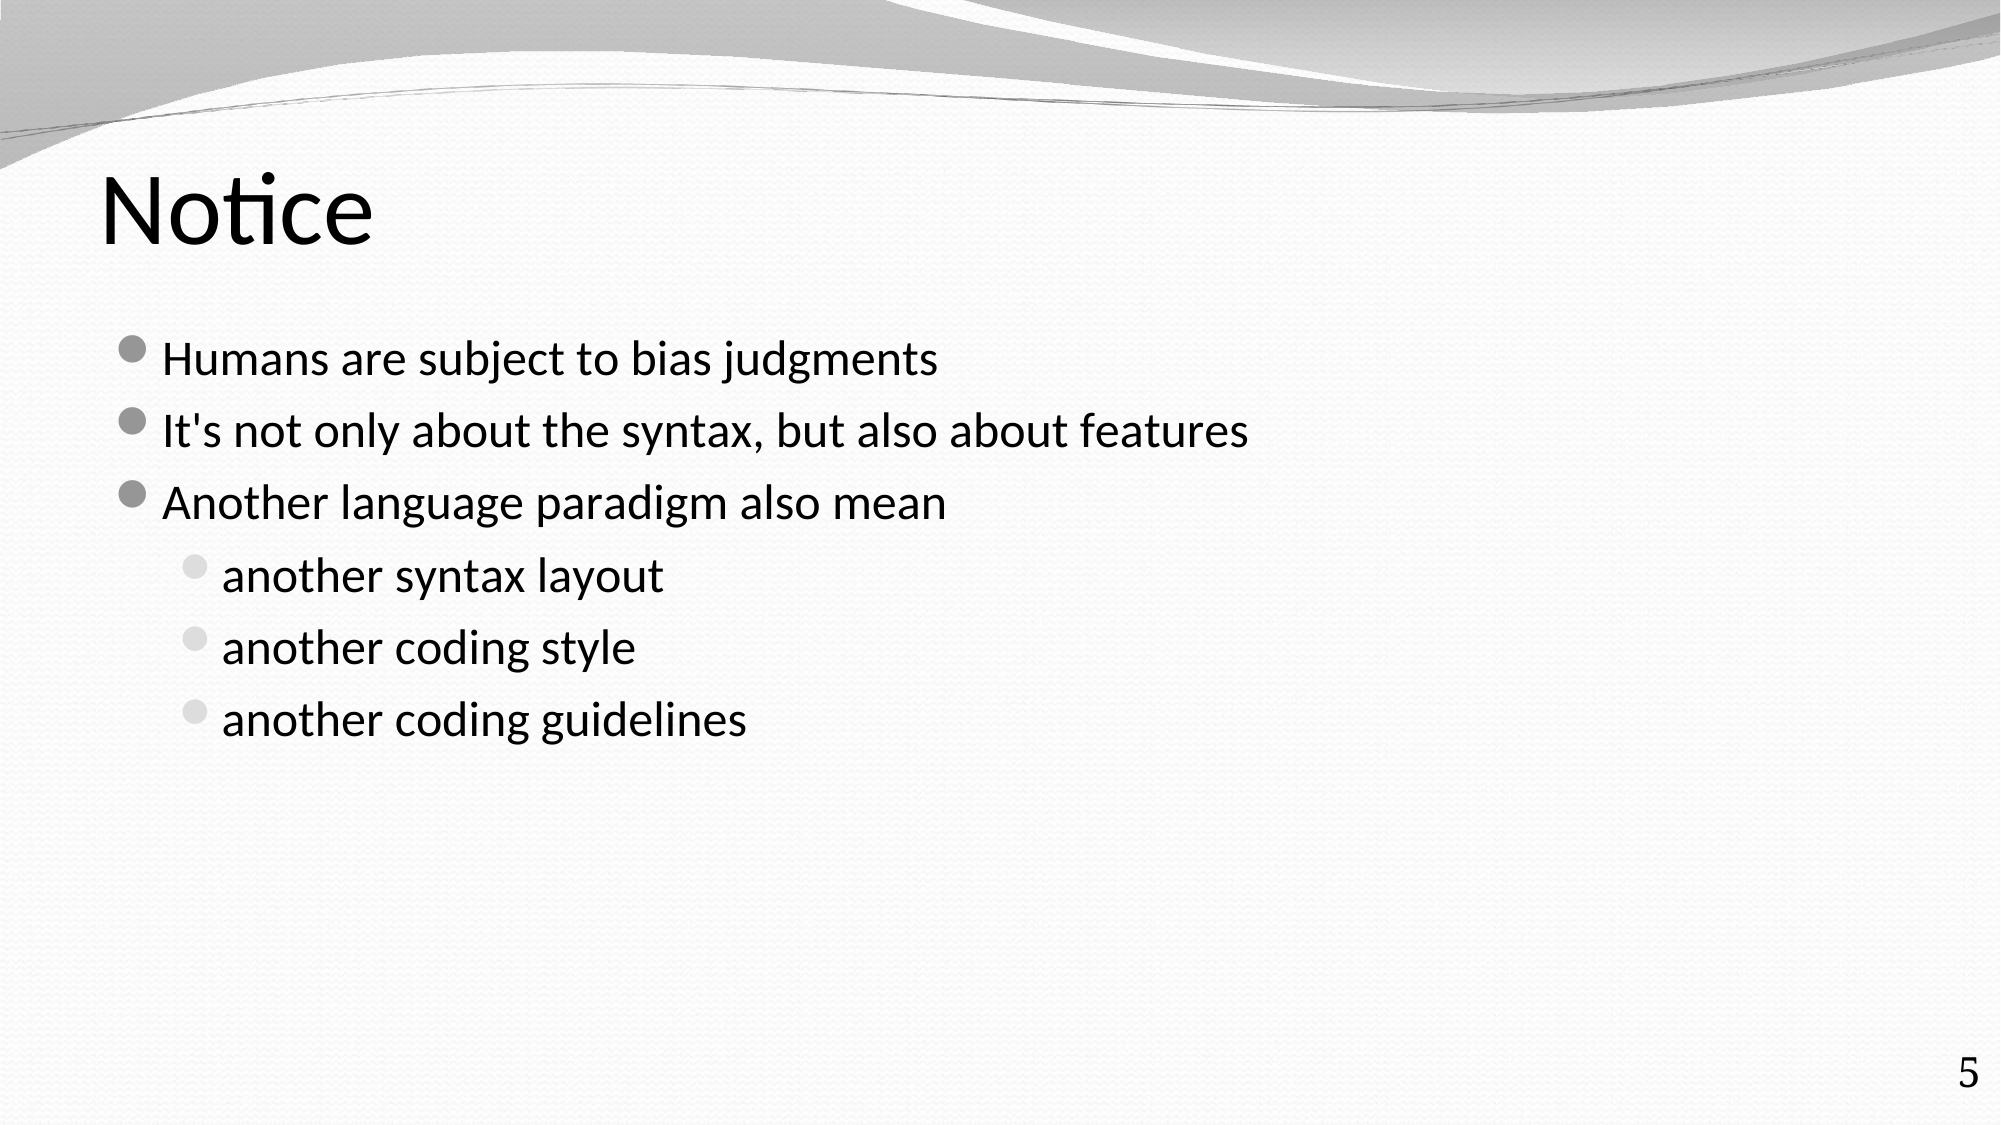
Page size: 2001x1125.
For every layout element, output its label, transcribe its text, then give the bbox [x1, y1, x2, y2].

picture [0, 0, 2001, 1125]
text_box [1813, 1042, 1981, 1103]
list Humans are subject to bias judgments It's not only about the syntax, but also about features Another language paradigm also mean another syntax layout another coding style another coding guidelines [99, 317, 1901, 1038]
title Notice [99, 77, 1901, 266]
